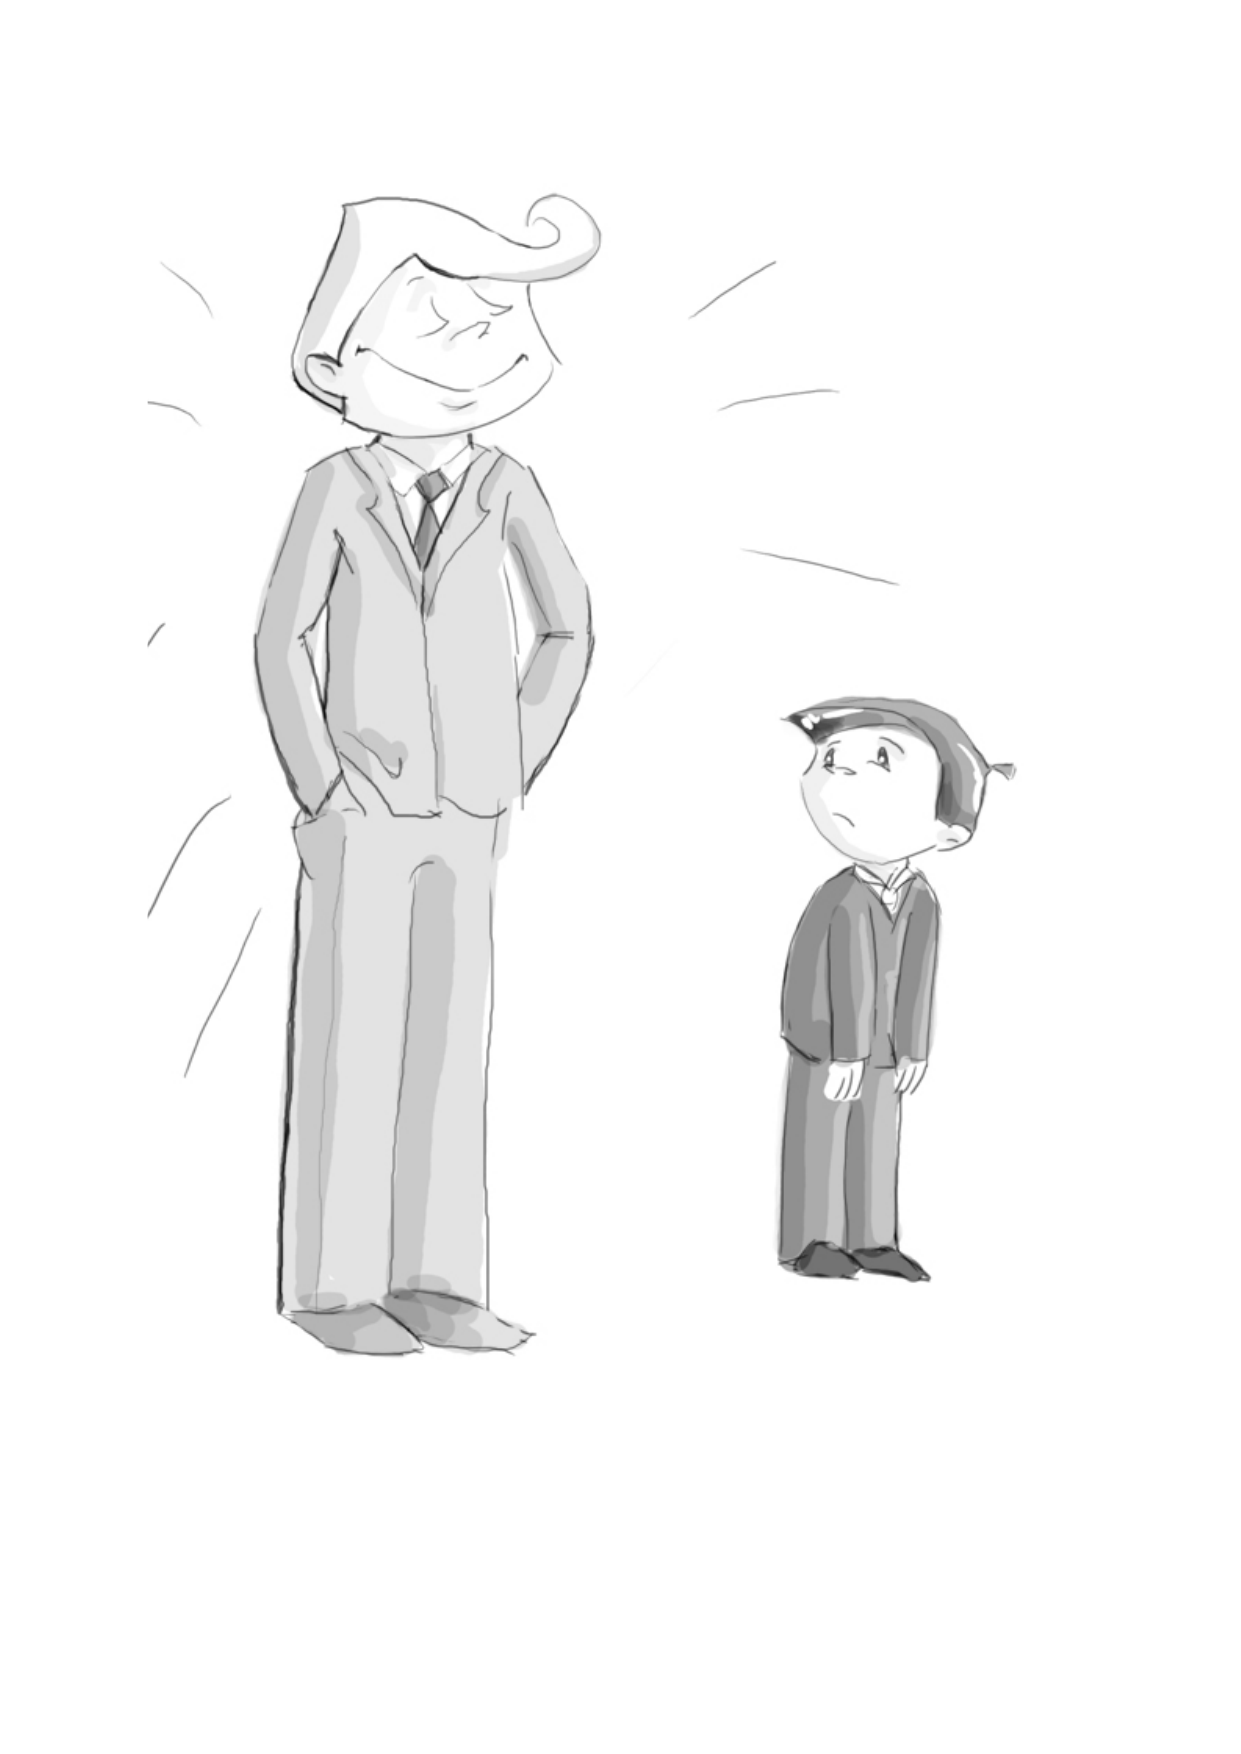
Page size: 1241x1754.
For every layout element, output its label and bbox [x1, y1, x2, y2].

picture [147, 147, 1086, 1469]
